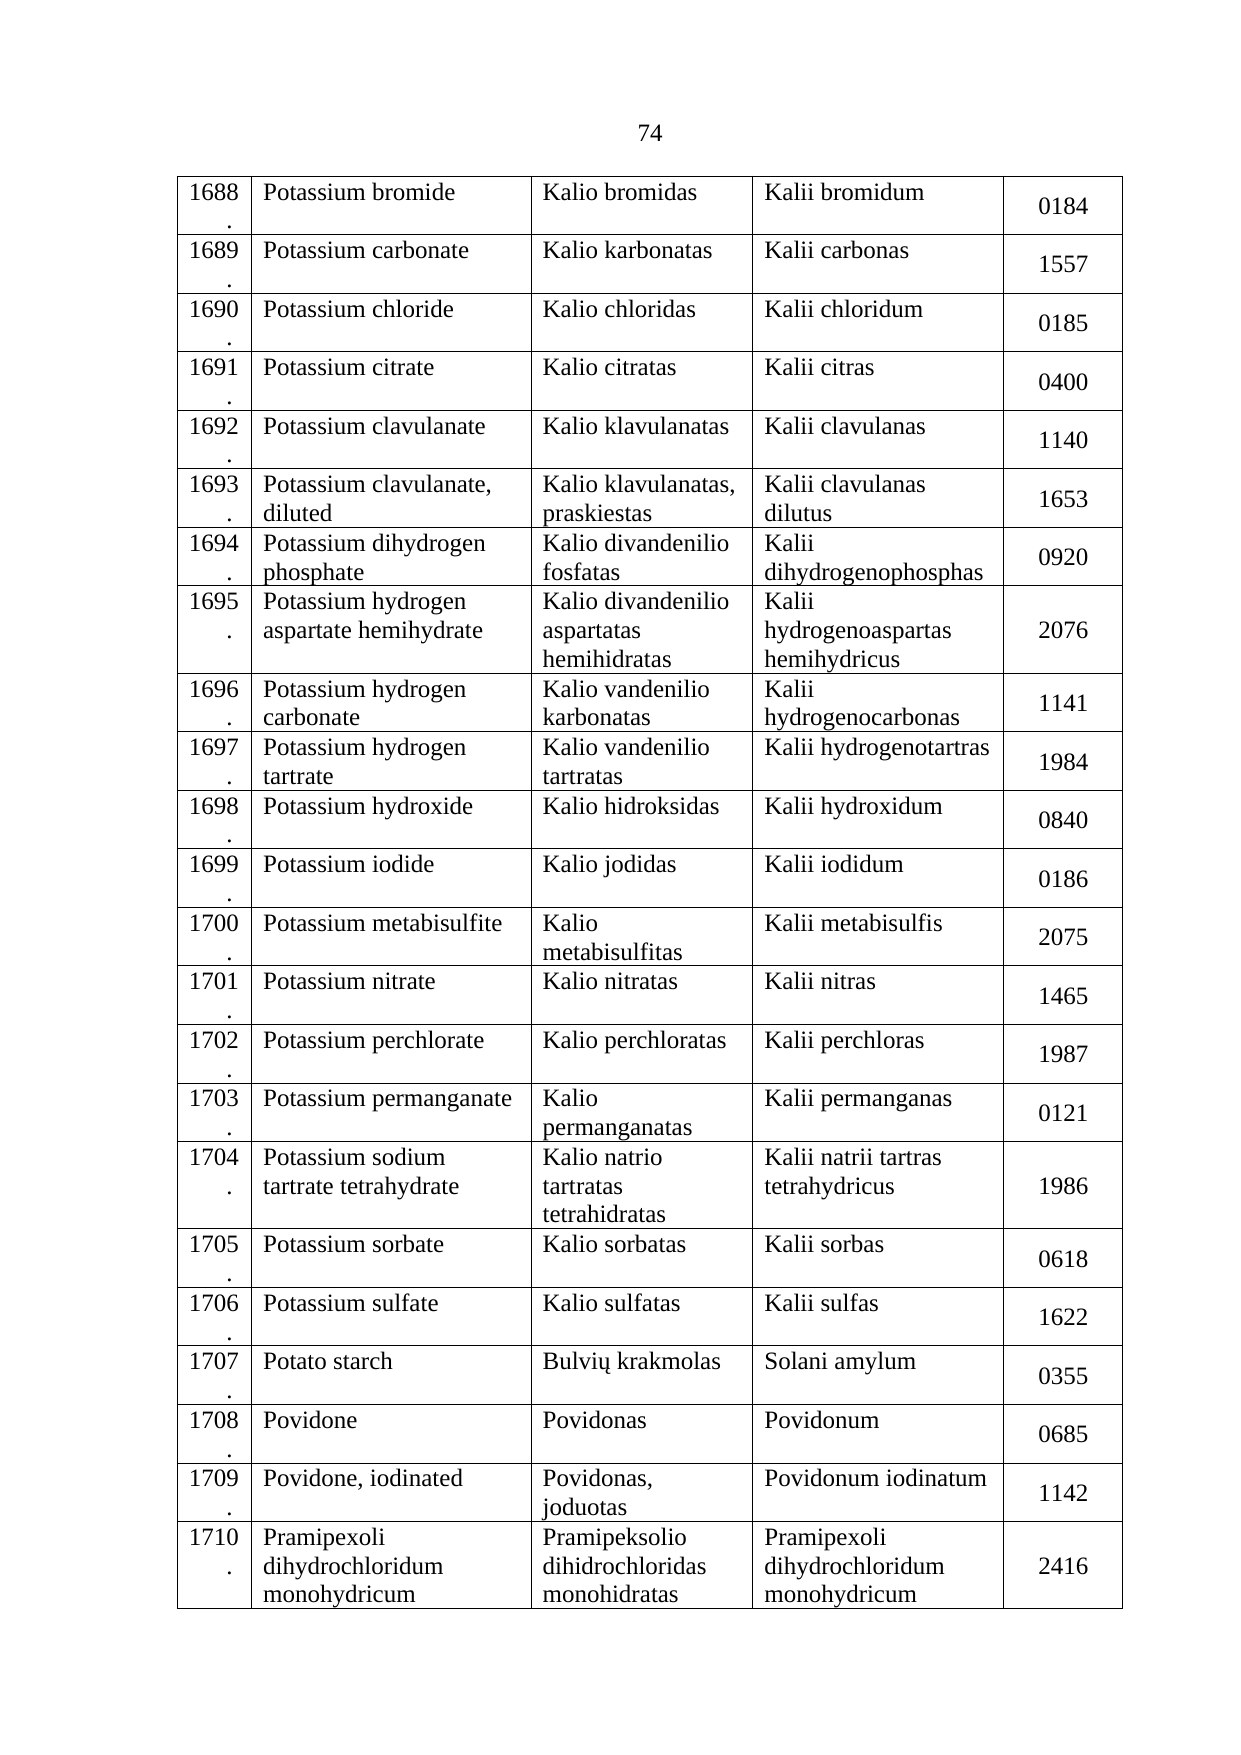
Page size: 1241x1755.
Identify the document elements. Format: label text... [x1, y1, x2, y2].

table_cell Potassium sulfate [252, 1288, 531, 1345]
table_cell 2075 [1004, 908, 1122, 965]
table_cell Kalio divandenilio aspartatas hemihidratas [532, 586, 752, 673]
table_cell 1691. [178, 352, 251, 410]
table_cell Bulvių krakmolas [532, 1346, 752, 1404]
table_cell Kalii citras [753, 352, 1003, 410]
table_cell 1465 [1004, 966, 1122, 1024]
table_cell Potassium sodium tartrate tetrahydrate [252, 1142, 531, 1228]
table_cell Potassium sorbate [252, 1229, 531, 1287]
table_cell Kalio perchloratas [532, 1025, 752, 1082]
table_cell 1707. [178, 1346, 251, 1404]
table_cell 1696. [178, 674, 251, 731]
table_cell 1695. [178, 586, 251, 673]
table_cell Kalio vandenilio karbonatas [532, 674, 752, 731]
table_cell Kalii hydrogenoaspartas hemihydricus [753, 586, 1003, 673]
table_cell Povidone, iodinated [252, 1464, 531, 1521]
table_cell 0184 [1004, 177, 1122, 234]
table_cell 0618 [1004, 1229, 1122, 1287]
table_cell Potassium hydrogen carbonate [252, 674, 531, 731]
table_cell Kalii hydroxidum [753, 791, 1003, 848]
table_cell 1653 [1004, 469, 1122, 527]
table_cell Kalio karbonatas [532, 235, 752, 293]
table_cell Kalio sulfatas [532, 1288, 752, 1345]
table_cell Kalio hidroksidas [532, 791, 752, 848]
table_cell 1140 [1004, 411, 1122, 468]
table_cell Kalii chloridum [753, 294, 1003, 351]
table_cell Potassium citrate [252, 352, 531, 410]
table_cell Kalii hydrogenocarbonas [753, 674, 1003, 731]
table_cell 1700. [178, 908, 251, 965]
table_cell 0840 [1004, 791, 1122, 848]
table_cell Kalii clavulanas [753, 411, 1003, 468]
table_cell 1984 [1004, 732, 1122, 790]
table_cell Potassium clavulanate, diluted [252, 469, 531, 527]
table_cell Solani amylum [753, 1346, 1003, 1404]
table_cell Potassium bromide [252, 177, 531, 234]
table_cell Povidonas [532, 1405, 752, 1462]
table_cell Kalio bromidas [532, 177, 752, 234]
table_cell Kalio chloridas [532, 294, 752, 351]
table_cell 2076 [1004, 586, 1122, 673]
table_cell Kalio jodidas [532, 849, 752, 907]
table_cell Kalii nitras [753, 966, 1003, 1024]
table_cell Potassium perchlorate [252, 1025, 531, 1082]
table_cell 1698. [178, 791, 251, 848]
table_cell Kalio nitratas [532, 966, 752, 1024]
table_cell Kalii hydrogenotartras [753, 732, 1003, 790]
table_cell Potassium nitrate [252, 966, 531, 1024]
table_cell Kalii sorbas [753, 1229, 1003, 1287]
table_cell 1710. [178, 1522, 251, 1608]
table_cell 0920 [1004, 528, 1122, 585]
table_cell Kalii clavulanas dilutus [753, 469, 1003, 527]
table_cell Kalii carbonas [753, 235, 1003, 293]
table_cell 1705. [178, 1229, 251, 1287]
table_cell 0400 [1004, 352, 1122, 410]
table_cell Kalii perchloras [753, 1025, 1003, 1082]
table_cell 1708. [178, 1405, 251, 1462]
table_cell Potassium iodide [252, 849, 531, 907]
table_cell Povidone [252, 1405, 531, 1462]
table_cell Potassium hydroxide [252, 791, 531, 848]
table_cell 1702. [178, 1025, 251, 1082]
table_cell Povidonas, joduotas [532, 1464, 752, 1521]
table_cell 1690. [178, 294, 251, 351]
table_cell Kalio vandenilio tartratas [532, 732, 752, 790]
table_cell 1704. [178, 1142, 251, 1228]
table_cell 1987 [1004, 1025, 1122, 1082]
table_cell Kalii sulfas [753, 1288, 1003, 1345]
table_cell Povidonum [753, 1405, 1003, 1462]
table_cell Kalii natrii tartras tetrahydricus [753, 1142, 1003, 1228]
table_cell 1622 [1004, 1288, 1122, 1345]
table_cell 2416 [1004, 1522, 1122, 1608]
table_cell 1986 [1004, 1142, 1122, 1228]
table_cell 1688. [178, 177, 251, 234]
table_cell 1141 [1004, 674, 1122, 731]
table_cell 1706. [178, 1288, 251, 1345]
table_cell Pramipeksolio dihidrochloridas monohidratas [532, 1522, 752, 1608]
table_cell Kalii dihydrogenophosphas [753, 528, 1003, 585]
table_cell 1699. [178, 849, 251, 907]
table_cell 0185 [1004, 294, 1122, 351]
table_cell 0121 [1004, 1084, 1122, 1141]
table_cell Kalio klavulanatas [532, 411, 752, 468]
table_cell 1701. [178, 966, 251, 1024]
table_cell Potassium permanganate [252, 1084, 531, 1141]
table_cell Potassium hydrogen tartrate [252, 732, 531, 790]
table_cell Kalio divandenilio fosfatas [532, 528, 752, 585]
table_cell Kalii permanganas [753, 1084, 1003, 1141]
table_cell 1142 [1004, 1464, 1122, 1521]
table_cell Kalio natrio tartratas tetrahidratas [532, 1142, 752, 1228]
table_cell 1693. [178, 469, 251, 527]
table_cell 0355 [1004, 1346, 1122, 1404]
table_cell 1692. [178, 411, 251, 468]
table_cell Potato starch [252, 1346, 531, 1404]
table_cell Pramipexoli dihydrochloridum monohydricum [252, 1522, 531, 1608]
table_cell Kalio klavulanatas, praskiestas [532, 469, 752, 527]
table_cell Kalio sorbatas [532, 1229, 752, 1287]
table_cell 1703. [178, 1084, 251, 1141]
table_cell 1697. [178, 732, 251, 790]
table_cell Kalio metabisulfitas [532, 908, 752, 965]
table_cell Kalio permanganatas [532, 1084, 752, 1141]
table_cell 0685 [1004, 1405, 1122, 1462]
table_cell Potassium dihydrogen phosphate [252, 528, 531, 585]
table_cell Kalio citratas [532, 352, 752, 410]
table_cell Potassium chloride [252, 294, 531, 351]
table_cell Potassium hydrogen aspartate hemihydrate [252, 586, 531, 673]
table_cell 0186 [1004, 849, 1122, 907]
table_cell Kalii bromidum [753, 177, 1003, 234]
table_cell Povidonum iodinatum [753, 1464, 1003, 1521]
table_cell 1557 [1004, 235, 1122, 293]
table_cell 1689. [178, 235, 251, 293]
table_cell Potassium carbonate [252, 235, 531, 293]
table_cell Potassium clavulanate [252, 411, 531, 468]
table_cell Pramipexoli dihydrochloridum monohydricum [753, 1522, 1003, 1608]
table_cell Kalii metabisulfis [753, 908, 1003, 965]
table_cell Potassium metabisulfite [252, 908, 531, 965]
table_cell 1709. [178, 1464, 251, 1521]
table_cell 1694. [178, 528, 251, 585]
table_cell Kalii iodidum [753, 849, 1003, 907]
